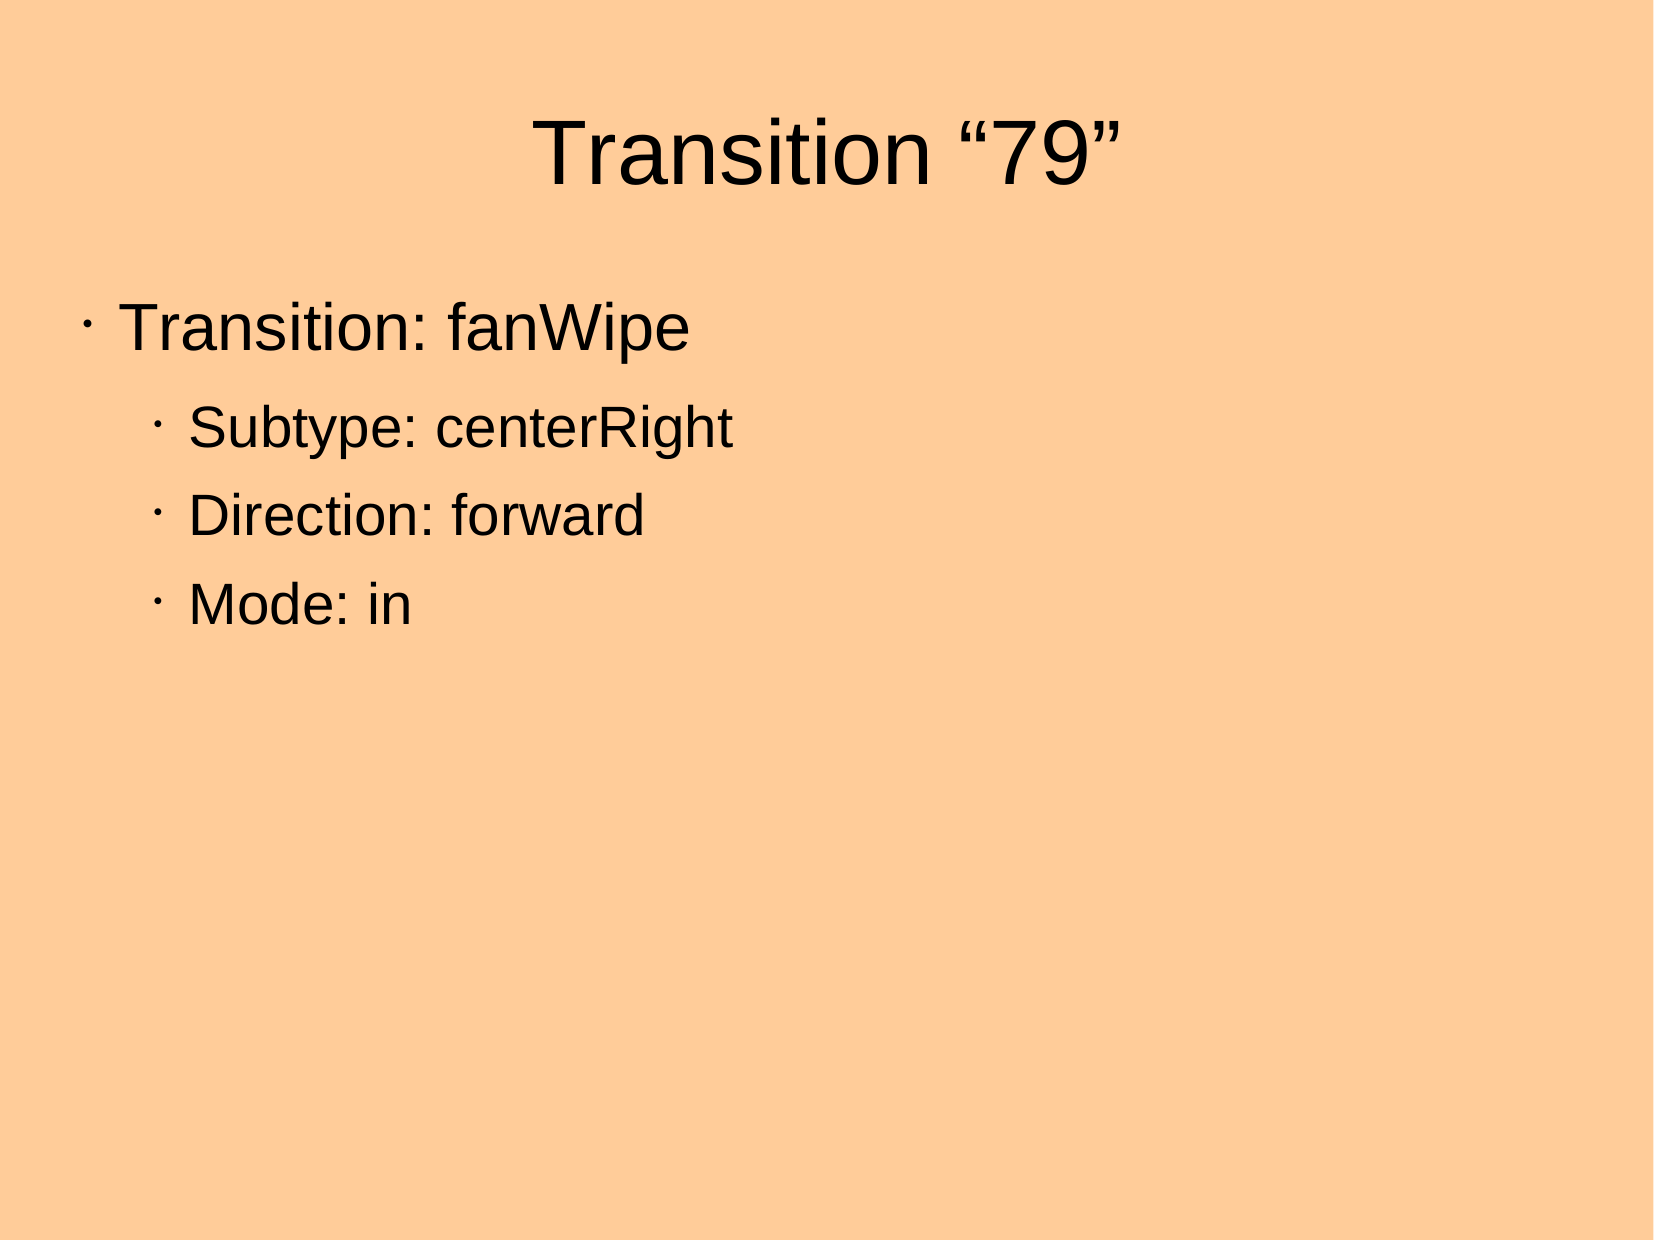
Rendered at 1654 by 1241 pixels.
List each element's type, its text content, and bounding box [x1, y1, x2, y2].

list Transition: fanWipe Subtype: centerRight Direction: forward Mode: in [82, 290, 1571, 1080]
title Transition “79” [82, 49, 1571, 257]
